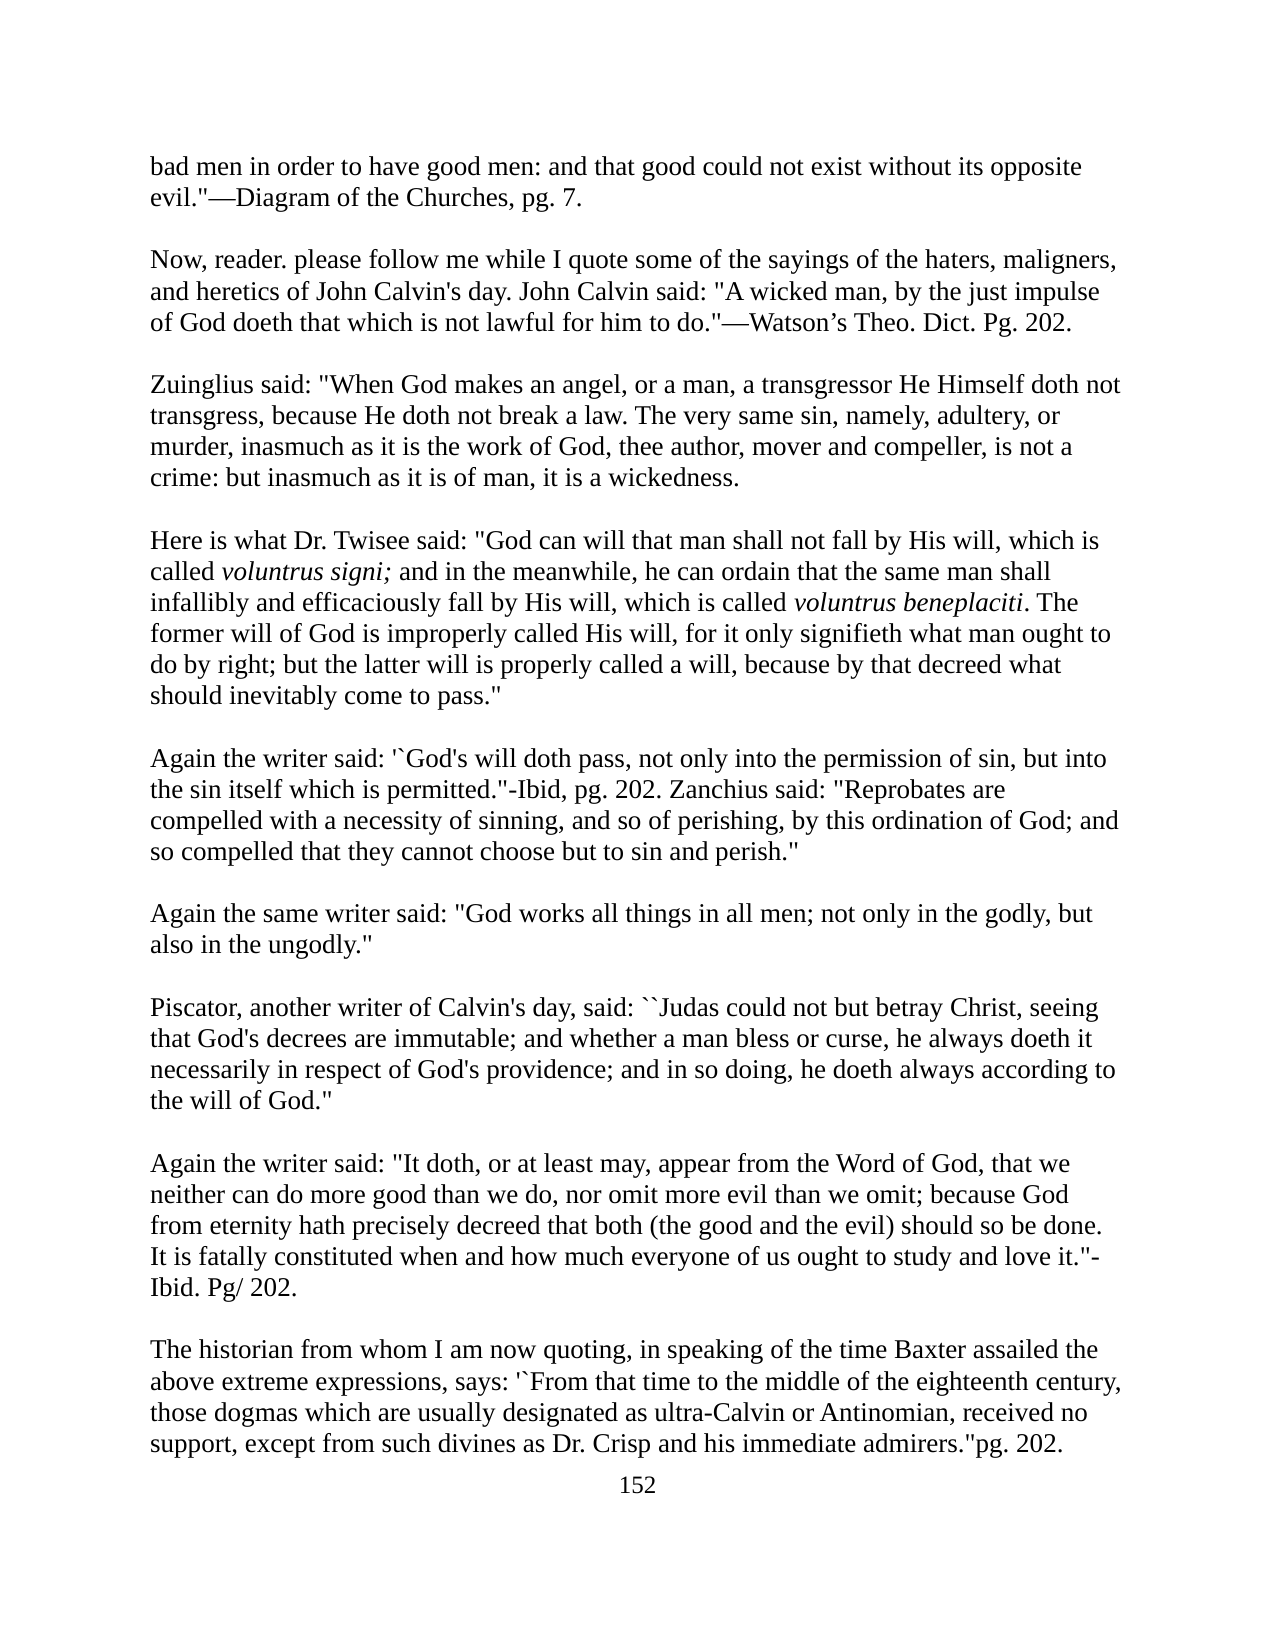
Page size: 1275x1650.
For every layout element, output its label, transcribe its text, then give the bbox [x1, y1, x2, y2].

text Again the same writer said: "God works all things in all men; not only in the godly, but also in the ungodly." [150, 897, 1125, 960]
text Here is what Dr. Twisee said: "God can will that man shall not fall by His will, which is called voluntrus signi; and in the meanwhile, he can ordain that the same man shall infallibly and efficaciously fall by His will, which is called voluntrus beneplaciti. The former will of God is improperly called His will, for it only signifieth what man ought to do by right; but the latter will is properly called a will, because by that decreed what should inevitably come to pass." [150, 524, 1125, 711]
text Piscator, another writer of Calvin's day, said: ``Judas could not but betray Christ, seeing that God's decrees are immutable; and whether a man bless or curse, he always doeth it necessarily in respect of God's providence; and in so doing, he doeth always according to the will of God." [150, 991, 1125, 1116]
text bad men in order to have good men: and that good could not exist without its opposite evil."—Diagram of the Churches, pg. 7. [150, 150, 1125, 212]
text Now, reader. please follow me while I quote some of the sayings of the haters, maligners, and heretics of John Calvin's day. John Calvin said: "A wicked man, by the just impulse of God doeth that which is not lawful for him to do."—Watson’s Theo. Dict. Pg. 202. [150, 243, 1125, 337]
text Again the writer said: '`God's will doth pass, not only into the permission of sin, but into the sin itself which is permitted."-Ibid, pg. 202. Zanchius said: "Reprobates are compelled with a necessity of sinning, and so of perishing, by this ordination of God; and so compelled that they cannot choose but to sin and perish." [150, 742, 1125, 866]
text The historian from whom I am now quoting, in speaking of the time Baxter assailed the above extreme expressions, says: '`From that time to the middle of the eighteenth century, those dogmas which are usually designated as ultra-Calvin or Antinomian, received no support, except from such divines as Dr. Crisp and his immediate admirers."pg. 202. [150, 1333, 1125, 1458]
text Again the writer said: "It doth, or at least may, appear from the Word of God, that we neither can do more good than we do, nor omit more evil than we omit; because God from eternity hath precisely decreed that both (the good and the evil) should so be done. It is fatally constituted when and how much everyone of us ought to study and love it."-Ibid. Pg/ 202. [150, 1147, 1125, 1302]
text Zuinglius said: "When God makes an angel, or a man, a transgressor He Himself doth not transgress, because He doth not break a law. The very same sin, namely, adultery, or murder, inasmuch as it is the work of God, thee author, mover and compeller, is not a crime: but inasmuch as it is of man, it is a wickedness. [150, 368, 1125, 493]
